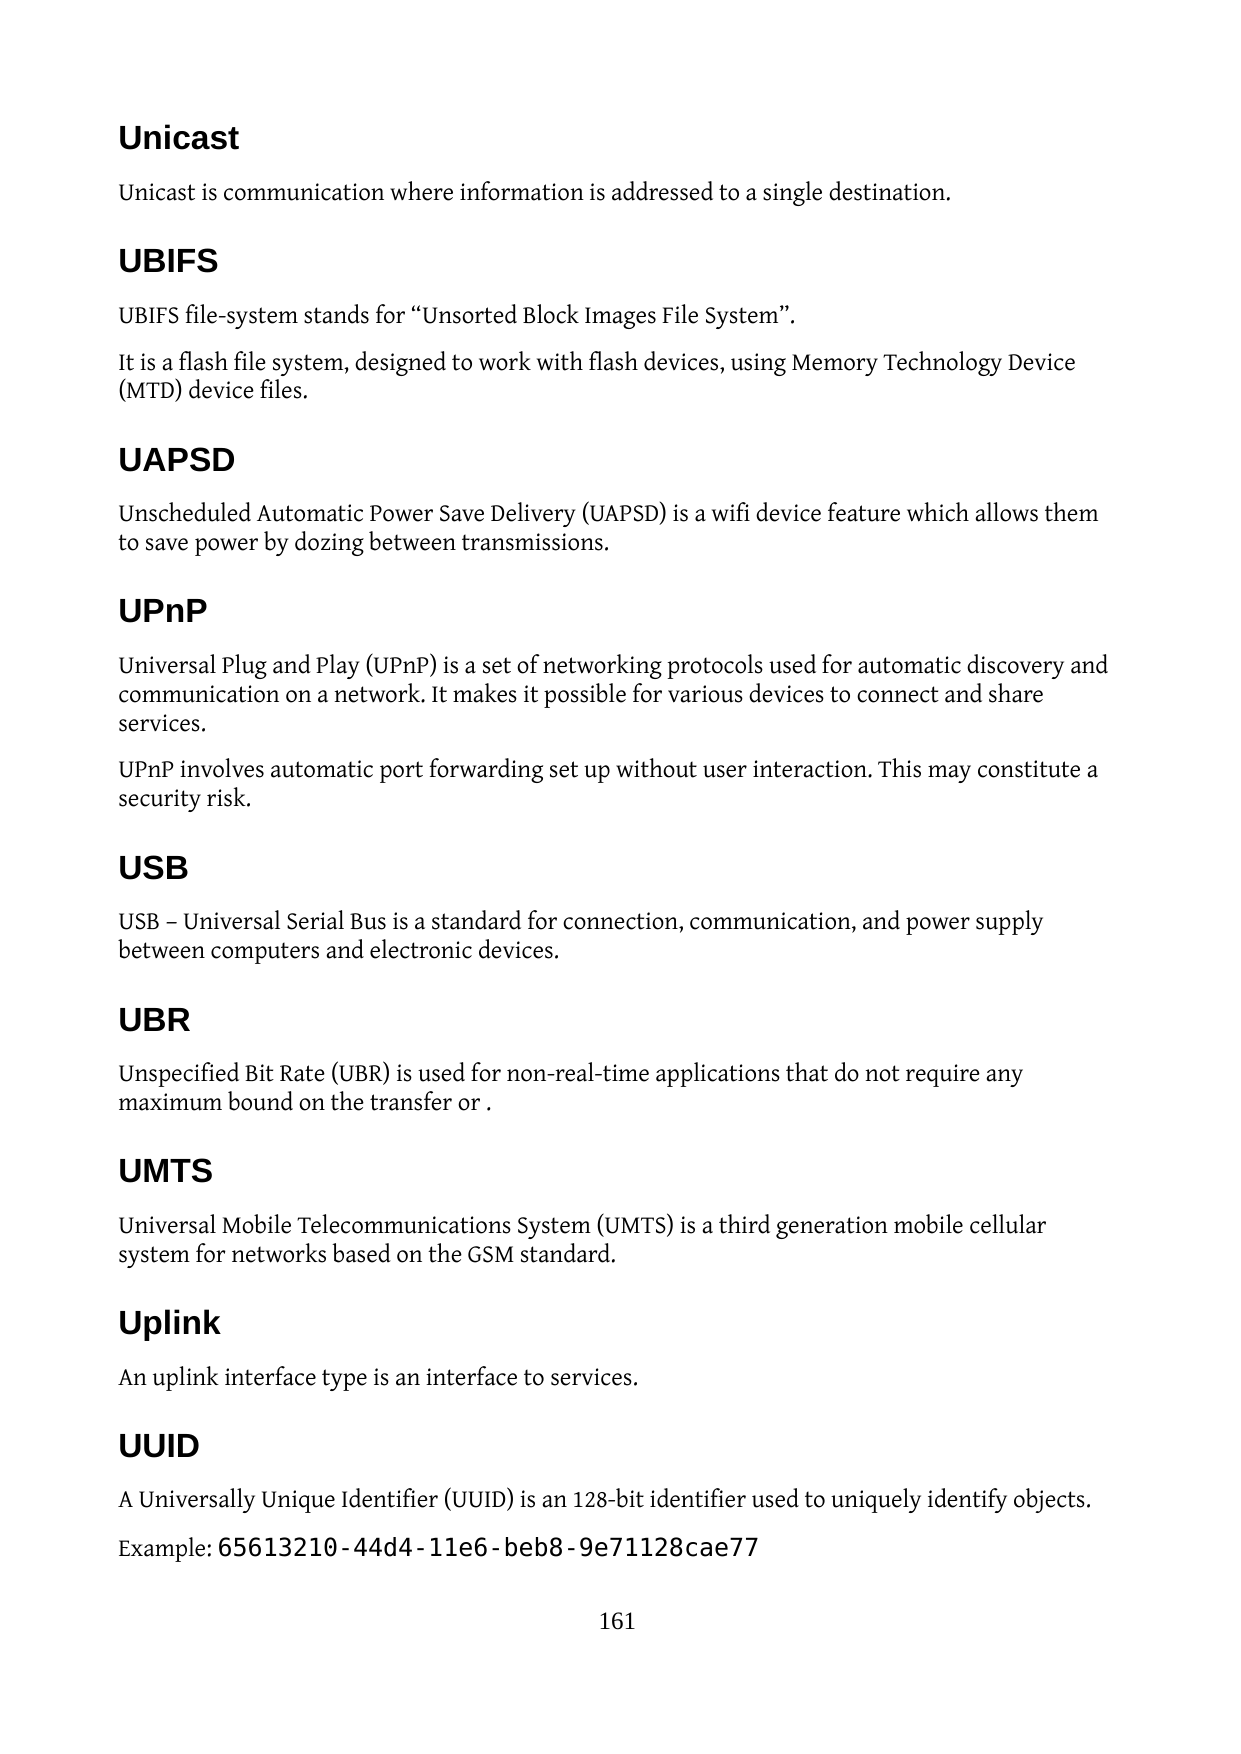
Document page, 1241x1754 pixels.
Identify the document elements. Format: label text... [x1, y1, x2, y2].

text Example: 65613210-44d4-11e6-beb8-9e71128cae77 [118, 1533, 1122, 1563]
text A Universally Unique Identifier (UUID) is an 128-bit identifier used to uniquely identify objects. [118, 1486, 1122, 1515]
text Universal Plug and Play (UPnP) is a set of networking protocols used for automatic discovery and communication on a network. It makes it possible for various devices to connect and share services. [118, 651, 1122, 738]
text It is a flash file system, designed to work with flash devices, using Memory Technology Device (MTD) device files. [118, 348, 1122, 406]
text Unscheduled Automatic Power Save Delivery (UAPSD) is a wifi device feature which allows them to save power by dozing between transmissions. [118, 500, 1122, 557]
text Unicast is communication where information is addressed to a single destination. [118, 178, 1122, 207]
subtitle UPnP [118, 591, 1122, 630]
subtitle UMTS [118, 1151, 1122, 1190]
subtitle USB [118, 848, 1122, 886]
subtitle UBIFS [118, 241, 1122, 280]
subtitle Unicast [118, 118, 1122, 157]
subtitle UUID [118, 1426, 1122, 1464]
subtitle UAPSD [118, 439, 1122, 478]
text Universal Mobile Telecommunications System (UMTS) is a third generation mobile cellular system for networks based on the GSM standard. [118, 1211, 1122, 1269]
subtitle UBR [118, 999, 1122, 1038]
text An uplink interface type is an interface to services. [118, 1363, 1122, 1392]
subtitle Uplink [118, 1303, 1122, 1342]
text UPnP involves automatic port forwarding set up without user interaction. This may constitute a security risk. [118, 756, 1122, 814]
text UBIFS file-system stands for “Unsorted Block Images File System”. [118, 301, 1122, 330]
text Unspecified Bit Rate (UBR) is used for non-real-time applications that do not require any maximum bound on the transfer or . [118, 1059, 1122, 1117]
text USB – Universal Serial Bus is a standard for connection, communication, and power supply between computers and electronic devices. [118, 908, 1122, 965]
